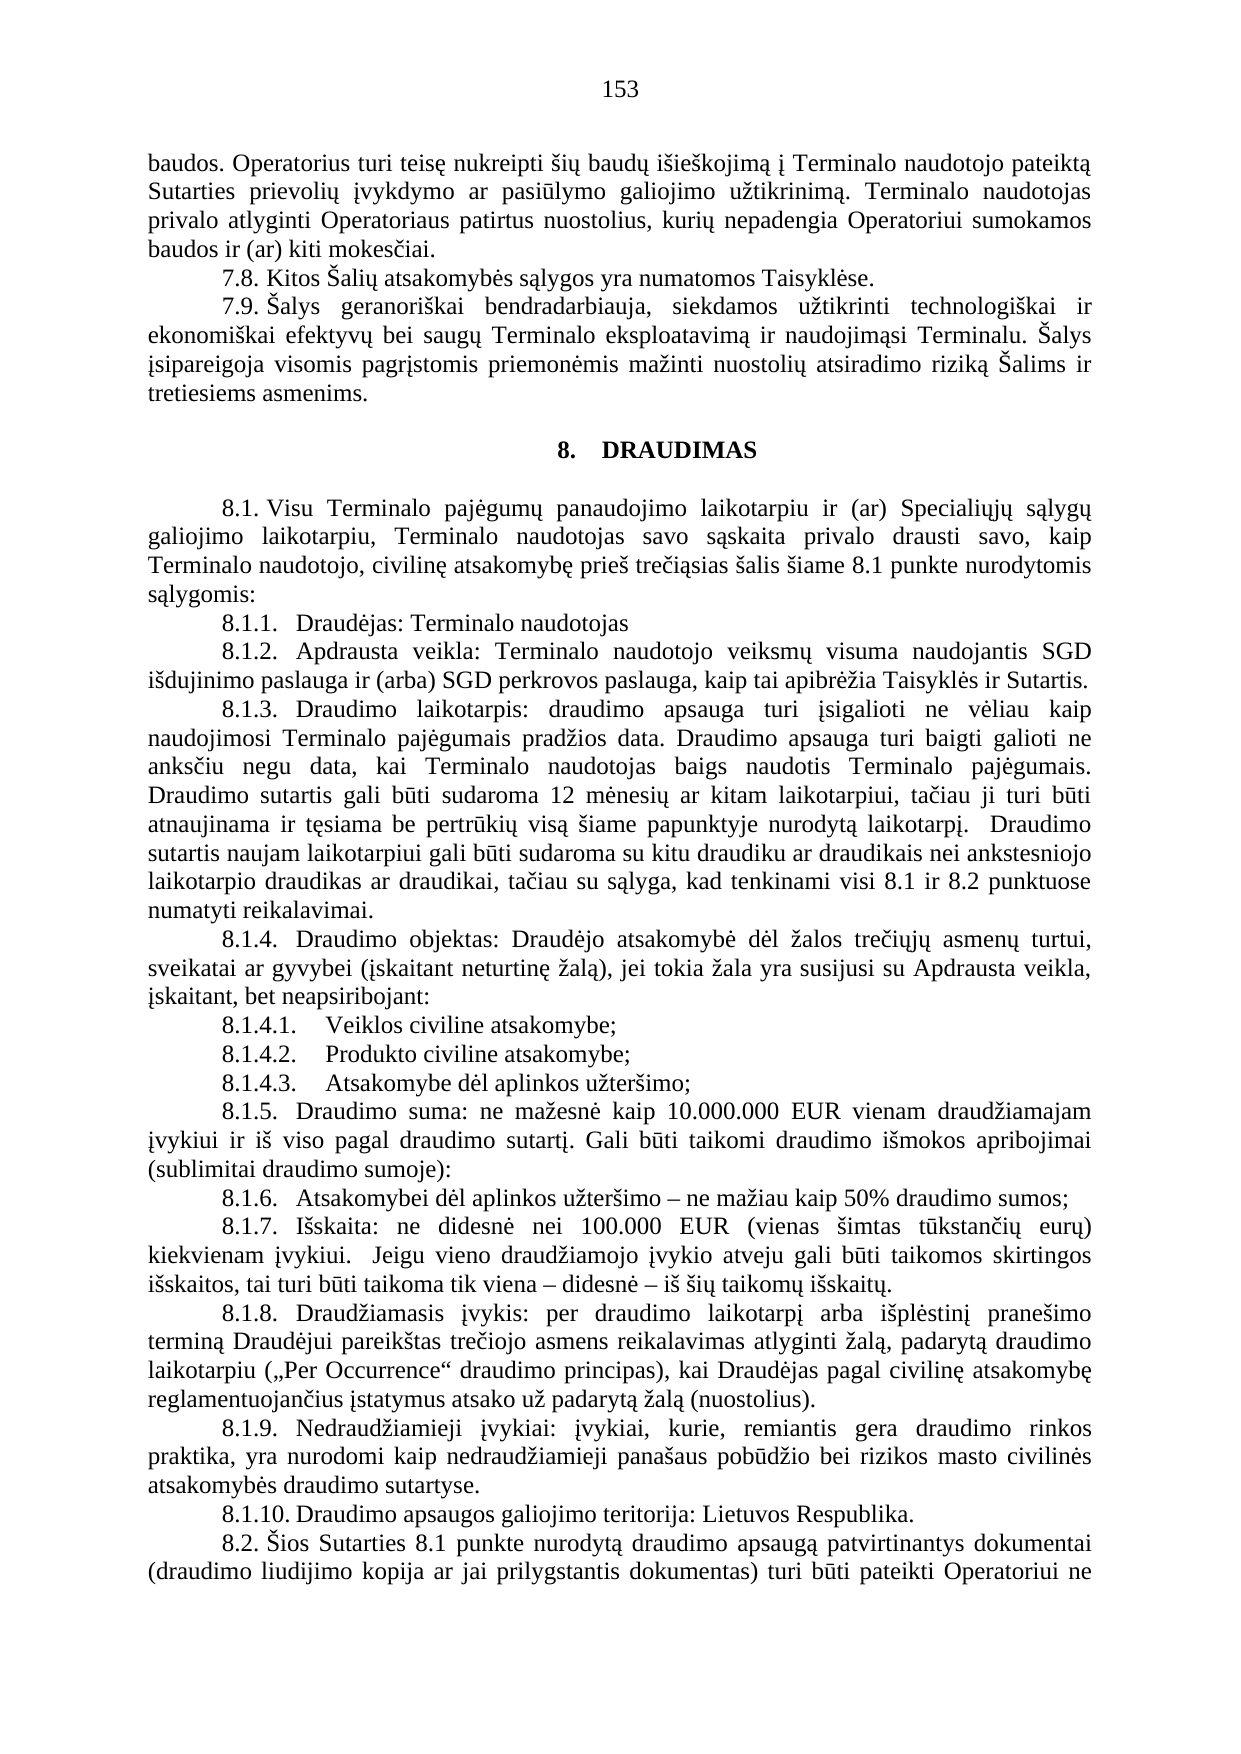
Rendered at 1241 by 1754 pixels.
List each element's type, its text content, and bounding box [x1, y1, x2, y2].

text 8.1.1. Draudėjas: Terminalo naudotojas [148, 608, 1092, 636]
text 8.1. Visu Terminalo pajėgumų panaudojimo laikotarpiu ir (ar) Specialiųjų sąlygų galiojimo laikotarpiu, Terminalo naudotojas savo sąskaita privalo drausti savo, kaip Terminalo naudotojo, civilinę atsakomybę prieš trečiąsias šalis šiame 8.1 punkte nurodytomis sąlygomis: [148, 493, 1092, 608]
text 8.1.4.1. Veiklos civiline atsakomybe; [148, 1010, 1092, 1039]
text 8.1.2. Apdrausta veikla: Terminalo naudotojo veiksmų visuma naudojantis SGD išdujinimo paslauga ir (arba) SGD perkrovos paslauga, kaip tai apibrėžia Taisyklės ir Sutartis. [148, 636, 1092, 694]
text 8.1.4.2. Produkto civiline atsakomybe; [148, 1039, 1092, 1068]
text 8.2. Šios Sutarties 8.1 punkte nurodytą draudimo apsaugą patvirtinantys dokumentai (draudimo liudijimo kopija ar jai prilygstantis dokumentas) turi būti pateikti Operatoriui ne [148, 1528, 1092, 1585]
text 8.1.4. Draudimo objektas: Draudėjo atsakomybė dėl žalos trečiųjų asmenų turtui, sveikatai ar gyvybei (įskaitant neturtinę žalą), jei tokia žala yra susijusi su Apdrausta veikla, įskaitant, bet neapsiribojant: [148, 924, 1092, 1010]
text baudos. Operatorius turi teisę nukreipti šių baudų išieškojimą į Terminalo naudotojo pateiktą Sutarties prievolių įvykdymo ar pasiūlymo galiojimo užtikrinimą. Terminalo naudotojas privalo atlyginti Operatoriaus patirtus nuostolius, kurių nepadengia Operatoriui sumokamos baudos ir (ar) kiti mokesčiai. [148, 148, 1092, 263]
text 8. DRAUDIMAS [148, 435, 1092, 464]
text 8.1.7. Išskaita: ne didesnė nei 100.000 EUR (vienas šimtas tūkstančių eurų) kiekvienam įvykiui. Jeigu vieno draudžiamojo įvykio atveju gali būti taikomos skirtingos išskaitos, tai turi būti taikoma tik viena – didesnė – iš šių taikomų išskaitų. [148, 1211, 1092, 1298]
text 8.1.9. Nedraudžiamieji įvykiai: įvykiai, kurie, remiantis gera draudimo rinkos praktika, yra nurodomi kaip nedraudžiamieji panašaus pobūdžio bei rizikos masto civilinės atsakomybės draudimo sutartyse. [148, 1413, 1092, 1499]
text 7.8. Kitos Šalių atsakomybės sąlygos yra numatomos Taisyklėse. [148, 263, 1092, 291]
text 8.1.6. Atsakomybei dėl aplinkos užteršimo – ne mažiau kaip 50% draudimo sumos; [148, 1183, 1092, 1211]
text 8.1.3. Draudimo laikotarpis: draudimo apsauga turi įsigalioti ne vėliau kaip naudojimosi Terminalo pajėgumais pradžios data. Draudimo apsauga turi baigti galioti ne anksčiu negu data, kai Terminalo naudotojas baigs naudotis Terminalo pajėgumais. Draudimo sutartis gali būti sudaroma 12 mėnesių ar kitam laikotarpiui, tačiau ji turi būti atnaujinama ir tęsiama be pertrūkių visą šiame papunktyje nurodytą laikotarpį. Draudimo sutartis naujam laikotarpiui gali būti sudaroma su kitu draudiku ar draudikais nei ankstesniojo laikotarpio draudikas ar draudikai, tačiau su sąlyga, kad tenkinami visi 8.1 ir 8.2 punktuose numatyti reikalavimai. [148, 694, 1092, 924]
text 8.1.8. Draudžiamasis įvykis: per draudimo laikotarpį arba išplėstinį pranešimo terminą Draudėjui pareikštas trečiojo asmens reikalavimas atlyginti žalą, padarytą draudimo laikotarpiu („Per Occurrence“ draudimo principas), kai Draudėjas pagal civilinę atsakomybę reglamentuojančius įstatymus atsako už padarytą žalą (nuostolius). [148, 1298, 1092, 1413]
text 8.1.4.3. Atsakomybe dėl aplinkos užteršimo; [148, 1068, 1092, 1096]
text 8.1.10. Draudimo apsaugos galiojimo teritorija: Lietuvos Respublika. [148, 1499, 1092, 1528]
text 7.9. Šalys geranoriškai bendradarbiauja, siekdamos užtikrinti technologiškai ir ekonomiškai efektyvų bei saugų Terminalo eksploatavimą ir naudojimąsi Terminalu. Šalys įsipareigoja visomis pagrįstomis priemonėmis mažinti nuostolių atsiradimo riziką Šalims ir tretiesiems asmenims. [148, 291, 1092, 406]
text 8.1.5. Draudimo suma: ne mažesnė kaip 10.000.000 EUR vienam draudžiamajam įvykiui ir iš viso pagal draudimo sutartį. Gali būti taikomi draudimo išmokos apribojimai (sublimitai draudimo sumoje): [148, 1096, 1092, 1183]
